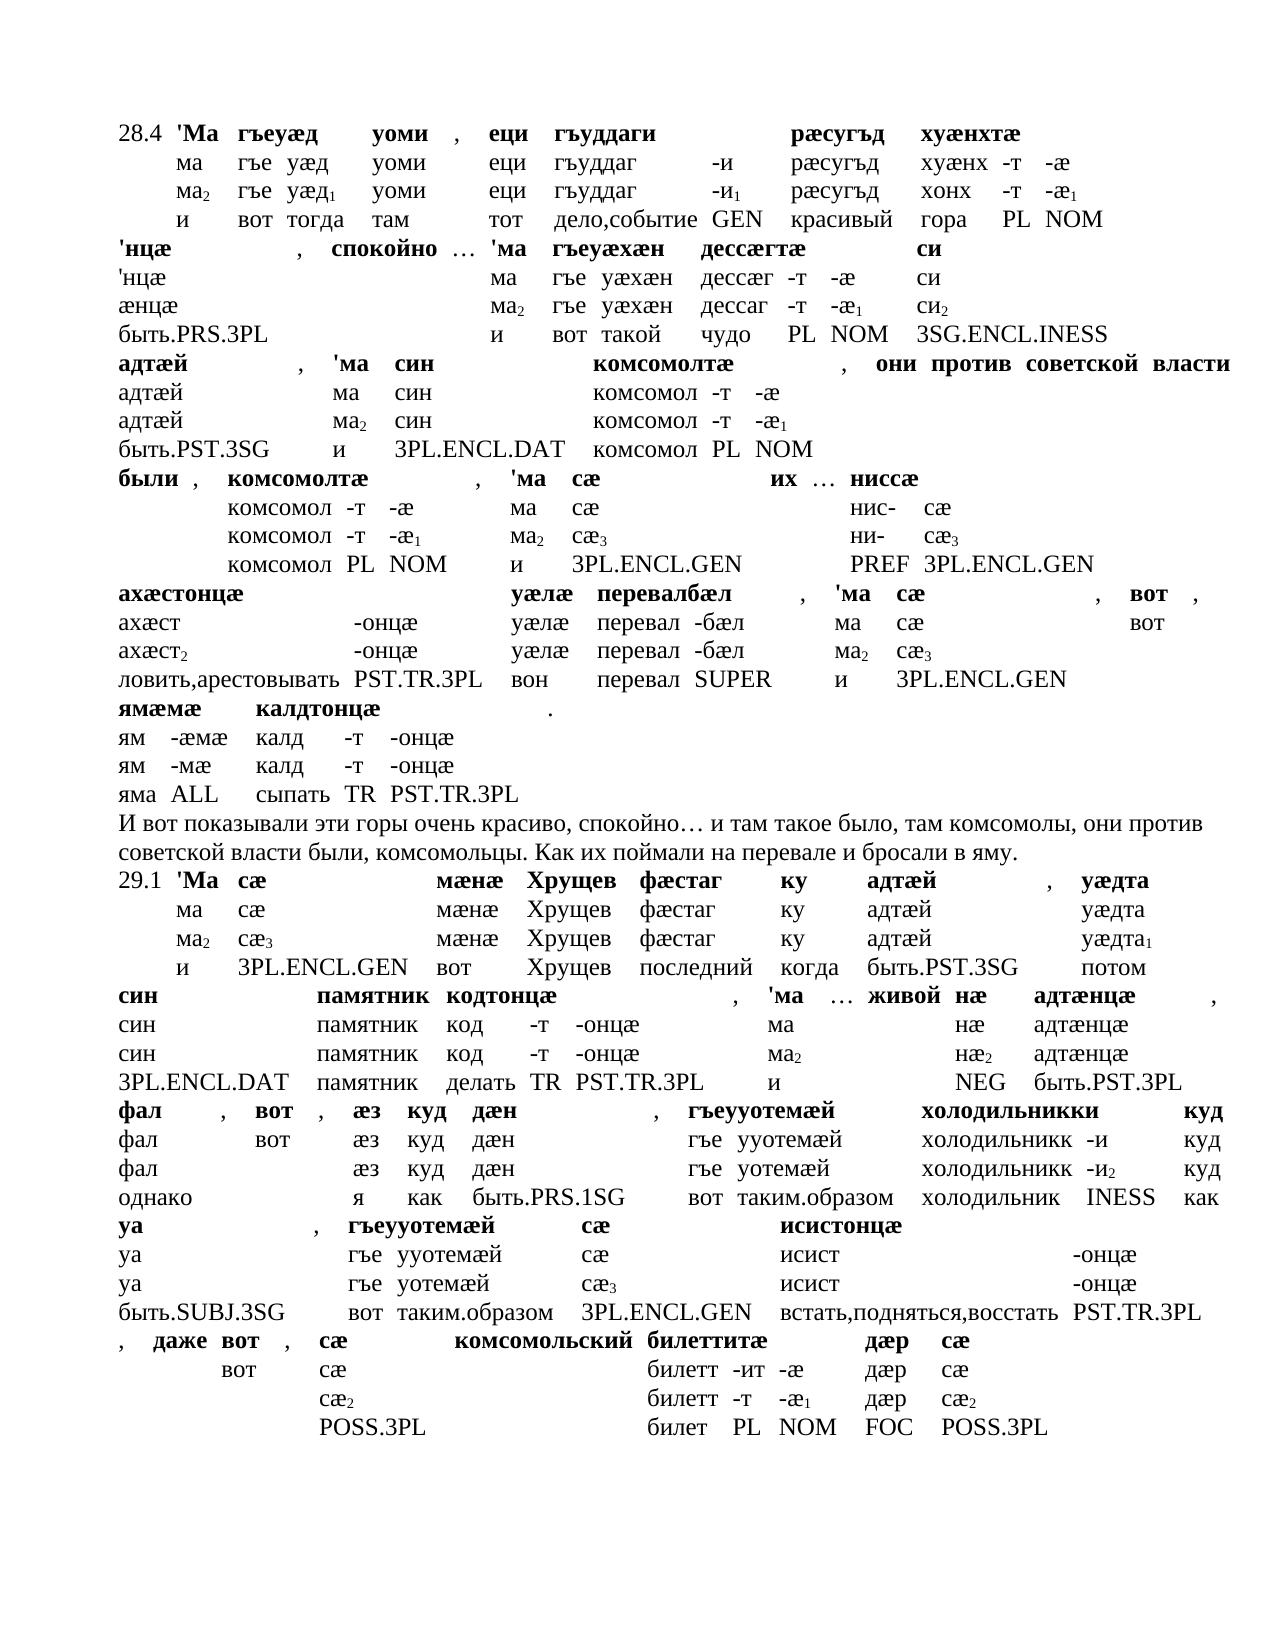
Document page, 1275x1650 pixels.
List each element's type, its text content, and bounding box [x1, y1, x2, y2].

text уа [118, 1211, 299, 1239]
text æнцæ [118, 291, 269, 319]
text и [834, 664, 869, 693]
text нæ [955, 981, 1020, 1009]
text 'Ма [176, 866, 224, 894]
text гора [921, 204, 988, 233]
text и [767, 1067, 801, 1096]
text Хрущев [526, 866, 626, 894]
text 3PL.ENCL.GEN [896, 664, 1067, 693]
text ма2 [332, 406, 367, 434]
text таким.образом [397, 1297, 554, 1326]
text уæд [287, 147, 344, 176]
text ниссæ [850, 463, 1108, 492]
text ма [176, 894, 210, 923]
text я [353, 1182, 379, 1211]
text син [118, 1038, 289, 1067]
text вот [221, 1354, 256, 1383]
text сæ3 [238, 923, 408, 952]
text дæн [472, 1153, 626, 1182]
text 'ма [767, 981, 815, 1009]
text -т [344, 722, 376, 751]
text исист [780, 1239, 1059, 1268]
text мæнæ [436, 894, 499, 923]
text сæ [581, 1239, 752, 1268]
text 'Ма [176, 118, 224, 147]
text PST.TR.3PL [390, 779, 519, 808]
text 29.1 [118, 866, 162, 894]
text вот [255, 1096, 304, 1124]
text NOM [830, 319, 889, 348]
text 28.4 [118, 118, 162, 147]
text они [876, 348, 917, 377]
text -онцæ [390, 751, 519, 779]
text фал [118, 1096, 206, 1124]
text быть.PST.3PL [1034, 1067, 1183, 1096]
text ям [118, 751, 157, 779]
text æз [353, 1153, 379, 1182]
text -æ [389, 492, 447, 521]
text уоми [372, 176, 426, 204]
text -т [344, 751, 376, 779]
text мæнæ [436, 923, 499, 952]
text сæ [238, 866, 422, 894]
text -онцæ [1073, 1239, 1202, 1268]
text уæдта [1081, 894, 1153, 923]
text билет [647, 1412, 718, 1441]
text как [1183, 1182, 1221, 1211]
text быть.PRS.3PL [118, 319, 269, 348]
text вот [688, 1182, 723, 1211]
text , [732, 981, 753, 1009]
text -т [712, 406, 741, 434]
text комсомольский [454, 1326, 633, 1354]
text NOM [1045, 204, 1103, 233]
text комсомол [227, 521, 332, 549]
text еци [488, 118, 540, 147]
text были [118, 463, 179, 492]
text однако [118, 1182, 193, 1211]
text INESS [1086, 1182, 1156, 1211]
text уоми [372, 147, 426, 176]
text -т [529, 1038, 562, 1067]
text NOM [389, 549, 447, 578]
text нæ2 [955, 1038, 1006, 1067]
text POSS.3PL [941, 1412, 1049, 1441]
text перевал [597, 664, 680, 693]
text 'нцæ [118, 262, 269, 291]
text кодтонцæ [446, 981, 719, 1009]
text ахæст [118, 607, 340, 636]
text сæ [572, 492, 743, 521]
text -онцæ [390, 722, 519, 751]
text -æ [830, 262, 889, 291]
text сæ3 [923, 521, 1094, 549]
text сæ [923, 492, 1094, 521]
text ку [780, 923, 839, 952]
text даже [153, 1326, 207, 1354]
text гъе [348, 1239, 383, 1268]
text вон [511, 664, 569, 693]
text холодильникк [921, 1124, 1072, 1153]
text перевал [597, 636, 680, 664]
text сæ [319, 1354, 427, 1383]
text ма [834, 607, 869, 636]
text адтæй [118, 348, 284, 377]
text PREF [850, 549, 910, 578]
text такой [601, 319, 673, 348]
text -бæл [694, 636, 772, 664]
text гъеуæхæн [552, 233, 687, 262]
text -т [787, 291, 817, 319]
text рæсугъд [791, 176, 893, 204]
text ку [780, 894, 839, 923]
text дело,событие [554, 204, 698, 233]
text гъеууотемæй [348, 1211, 567, 1239]
text памятник [317, 1067, 418, 1096]
text советской [1026, 348, 1139, 377]
text памятник [317, 1038, 418, 1067]
text комсомол [593, 406, 698, 434]
text NEG [955, 1067, 1006, 1096]
text адтæй [867, 866, 1033, 894]
text Хрущев [526, 952, 612, 981]
text дессаг [701, 291, 773, 319]
text их [770, 463, 797, 492]
text тогда [287, 204, 344, 233]
text холодильник [921, 1182, 1072, 1211]
text перевал [597, 607, 680, 636]
text чудо [701, 319, 773, 348]
text быть.PST.3SG [118, 434, 270, 463]
text -бæл [694, 607, 772, 636]
text дæр [865, 1383, 913, 1412]
text -и2 [1086, 1153, 1156, 1182]
text 3PL.ENCL.GEN [581, 1297, 752, 1326]
text куд [1183, 1124, 1221, 1153]
text гъе [238, 147, 273, 176]
text , [313, 1211, 334, 1239]
text син [394, 348, 579, 377]
text , [1211, 981, 1232, 1009]
text , [454, 118, 475, 147]
text сæ [896, 607, 1067, 636]
text рæсугъд [791, 118, 907, 147]
text уотемæй [397, 1268, 554, 1297]
text , [118, 1326, 139, 1354]
text уæхæн [601, 291, 673, 319]
text -æ1 [1045, 176, 1103, 204]
text æз [353, 1124, 379, 1153]
text холодильникки [921, 1096, 1170, 1124]
text там [372, 204, 426, 233]
text уа [118, 1239, 285, 1268]
text комсомолтæ [227, 463, 461, 492]
text фал [118, 1124, 193, 1153]
text адтæй [867, 923, 1019, 952]
text адтæнцæ [1034, 1038, 1183, 1067]
text -æ [755, 377, 813, 406]
text -т [1002, 147, 1031, 176]
text -т [787, 262, 817, 291]
text -и [1086, 1124, 1156, 1153]
text гъуддаг [554, 176, 698, 204]
text куд [1183, 1153, 1221, 1182]
text и [510, 549, 544, 578]
text потом [1081, 952, 1153, 981]
text син [118, 981, 303, 1009]
text яма [118, 779, 157, 808]
text куд [407, 1124, 444, 1153]
text , [284, 1326, 305, 1354]
text -онцæ [354, 607, 483, 636]
text калд [256, 722, 330, 751]
text гъуддаги [554, 118, 777, 147]
text еци [488, 176, 527, 204]
text дæн [472, 1124, 626, 1153]
text дессæг [701, 262, 773, 291]
text уæдта1 [1081, 923, 1153, 952]
text адтæй [118, 377, 270, 406]
text сæ [896, 578, 1081, 607]
text PL [712, 434, 741, 463]
text уа [118, 1268, 285, 1297]
text ахæстонцæ [118, 578, 497, 607]
text си [916, 262, 1108, 291]
text красивый [791, 204, 893, 233]
text гъе [552, 291, 587, 319]
text код [446, 1038, 516, 1067]
text комсомол [593, 377, 698, 406]
text -ит [732, 1354, 765, 1383]
text ахæст2 [118, 636, 340, 664]
text 3PL.ENCL.DAT [118, 1067, 289, 1096]
text PST.TR.3PL [575, 1067, 705, 1096]
text таким.образом [737, 1182, 894, 1211]
text ма [767, 1009, 801, 1038]
text и [490, 319, 524, 348]
text живой [868, 981, 941, 1009]
text -т [346, 521, 375, 549]
text … [811, 463, 836, 492]
text адтæй [867, 894, 1019, 923]
text си [916, 233, 1122, 262]
text исистонцæ [780, 1211, 1216, 1239]
text ям [118, 722, 157, 751]
text перевалбæл [597, 578, 786, 607]
text дессæгтæ [701, 233, 903, 262]
text -æ1 [755, 406, 813, 434]
text TR [344, 779, 376, 808]
text куд [407, 1153, 444, 1182]
text тот [488, 204, 527, 233]
text вот [348, 1297, 383, 1326]
text когда [780, 952, 839, 981]
text Хрущев [526, 923, 612, 952]
text вот [255, 1124, 290, 1153]
text NOM [779, 1412, 837, 1441]
text уæд1 [287, 176, 344, 204]
text син [394, 377, 565, 406]
text сæ [941, 1354, 1049, 1383]
text ууотемæй [737, 1124, 894, 1153]
text -æ [1045, 147, 1103, 176]
text вот [552, 319, 587, 348]
text ямæмæ [118, 693, 242, 722]
text , [1046, 866, 1067, 894]
text хонх [921, 176, 988, 204]
text 3PL.ENCL.GEN [238, 952, 408, 981]
text вот [436, 952, 499, 981]
text сæ [572, 463, 756, 492]
text сæ3 [896, 636, 1067, 664]
text вот [1129, 607, 1165, 636]
text сæ [581, 1211, 766, 1239]
text памятник [317, 981, 432, 1009]
text -т [1002, 176, 1031, 204]
text 'ма [332, 348, 381, 377]
text -æ [779, 1354, 837, 1383]
text Хрущев [526, 894, 612, 923]
text сæ [941, 1326, 1063, 1354]
text , [318, 1096, 339, 1124]
text дæн [472, 1096, 639, 1124]
text ма2 [490, 291, 524, 319]
text ма [510, 492, 544, 521]
text , [220, 1096, 241, 1124]
text куд [1183, 1096, 1235, 1124]
text -т [712, 377, 741, 406]
text -æ1 [830, 291, 889, 319]
text билеттитæ [647, 1326, 851, 1354]
text -æмæ [170, 722, 228, 751]
text PL [346, 549, 375, 578]
text фæстаг [639, 866, 767, 894]
text PL [787, 319, 817, 348]
text и [176, 204, 210, 233]
text , [1095, 578, 1116, 607]
text FOC [865, 1412, 913, 1441]
text сæ3 [581, 1268, 752, 1297]
text адтæнцæ [1034, 1009, 1183, 1038]
text 'ма [834, 578, 882, 607]
text ма2 [176, 176, 210, 204]
text , [192, 463, 213, 492]
text вот [238, 204, 273, 233]
text власти [1152, 348, 1230, 377]
text фал [118, 1153, 193, 1182]
text быть.SUBJ.3SG [118, 1297, 285, 1326]
text -мæ [170, 751, 228, 779]
text уæхæн [601, 262, 673, 291]
text -т [732, 1383, 765, 1412]
text ма [176, 147, 210, 176]
text 3PL.ENCL.GEN [572, 549, 743, 578]
text POSS.3PL [319, 1412, 427, 1441]
text дæр [865, 1354, 913, 1383]
text ма2 [510, 521, 544, 549]
text 'ма [490, 233, 538, 262]
text ма [332, 377, 367, 406]
text -и [712, 147, 763, 176]
text калд [256, 751, 330, 779]
text ма2 [176, 923, 210, 952]
text мæнæ [436, 866, 513, 894]
text комсомол [227, 492, 332, 521]
text -æ1 [389, 521, 447, 549]
text билетт [647, 1383, 718, 1412]
text куд [407, 1096, 458, 1124]
text уæлæ [511, 607, 569, 636]
text , [799, 578, 821, 607]
text делать [446, 1067, 516, 1096]
text -и1 [712, 176, 763, 204]
text уæлæ [511, 636, 569, 664]
text хуæнх [921, 147, 988, 176]
text как [407, 1182, 444, 1211]
text быть.PRS.1SG [472, 1182, 626, 1211]
text ма [490, 262, 524, 291]
text … [451, 233, 476, 262]
text ма2 [767, 1038, 801, 1067]
text комсомол [227, 549, 332, 578]
text -т [529, 1009, 562, 1038]
text , [296, 233, 317, 262]
text хуæнхтæ [921, 118, 1117, 147]
text сæ2 [941, 1383, 1049, 1412]
text -онцæ [1073, 1268, 1202, 1297]
text уæлæ [511, 578, 583, 607]
text билетт [647, 1354, 718, 1383]
text æз [353, 1096, 393, 1124]
text еци [488, 147, 527, 176]
text гъуддаг [554, 147, 698, 176]
text -онцæ [354, 636, 483, 664]
text быть.PST.3SG [867, 952, 1019, 981]
text 'ма [510, 463, 558, 492]
text и [332, 434, 367, 463]
text нис- [850, 492, 910, 521]
text -æ1 [779, 1383, 837, 1412]
text -онцæ [575, 1038, 705, 1067]
text си2 [916, 291, 1108, 319]
text и [176, 952, 210, 981]
text И вот показывали эти горы очень красиво, спокойно… и там такое было, там комсомолы, они против советской власти были, комсомольцы. Как их поймали на перевале и бросали в яму. [118, 808, 1249, 866]
text ни- [850, 521, 910, 549]
text , [841, 348, 862, 377]
text памятник [317, 1009, 418, 1038]
text против [931, 348, 1012, 377]
text NOM [755, 434, 813, 463]
text 3SG.ENCL.INESS [916, 319, 1108, 348]
text -т [346, 492, 375, 521]
text встать,подняться,восстать [780, 1297, 1059, 1326]
text гъе [688, 1153, 723, 1182]
text , [475, 463, 496, 492]
text вот [1129, 578, 1179, 607]
text рæсугъд [791, 147, 893, 176]
text син [394, 406, 565, 434]
text . [547, 693, 568, 722]
text ловить,арестовывать [118, 664, 340, 693]
text гъе [238, 176, 273, 204]
text холодильникк [921, 1153, 1072, 1182]
text уотемæй [737, 1153, 894, 1182]
text 3PL.ENCL.DAT [394, 434, 565, 463]
text ма2 [834, 636, 869, 664]
text , [653, 1096, 674, 1124]
text исист [780, 1268, 1059, 1297]
text сæ2 [319, 1383, 427, 1412]
text калдтонцæ [256, 693, 533, 722]
text спокойно [331, 233, 437, 262]
text ку [780, 866, 853, 894]
text PST.TR.3PL [1073, 1297, 1202, 1326]
text син [118, 1009, 289, 1038]
text гъеуæд [238, 118, 358, 147]
text SUPER [694, 664, 772, 693]
text комсомол [593, 434, 698, 463]
text дæр [865, 1326, 927, 1354]
text код [446, 1009, 516, 1038]
text , [1192, 578, 1213, 607]
text адтæй [118, 406, 270, 434]
text уæдта [1081, 866, 1166, 894]
text гъе [688, 1124, 723, 1153]
text PST.TR.3PL [354, 664, 483, 693]
text ууотемæй [397, 1239, 554, 1268]
text 'нцæ [118, 233, 283, 262]
text PL [1002, 204, 1031, 233]
text гъеууотемæй [688, 1096, 908, 1124]
text -онцæ [575, 1009, 705, 1038]
text сæ3 [572, 521, 743, 549]
text 3PL.ENCL.GEN [923, 549, 1094, 578]
text ALL [170, 779, 228, 808]
text GEN [712, 204, 763, 233]
text сæ [319, 1326, 441, 1354]
text гъе [552, 262, 587, 291]
text сæ [238, 894, 408, 923]
text комсомолтæ [593, 348, 827, 377]
text фæстаг [639, 894, 753, 923]
text сыпать [256, 779, 330, 808]
text адтæнцæ [1034, 981, 1197, 1009]
text TR [529, 1067, 562, 1096]
text , [298, 348, 319, 377]
text нæ [955, 1009, 1006, 1038]
text гъе [348, 1268, 383, 1297]
text последний [639, 952, 753, 981]
text … [829, 981, 854, 1009]
text фæстаг [639, 923, 753, 952]
text уоми [372, 118, 440, 147]
text вот [221, 1326, 270, 1354]
text PL [732, 1412, 765, 1441]
